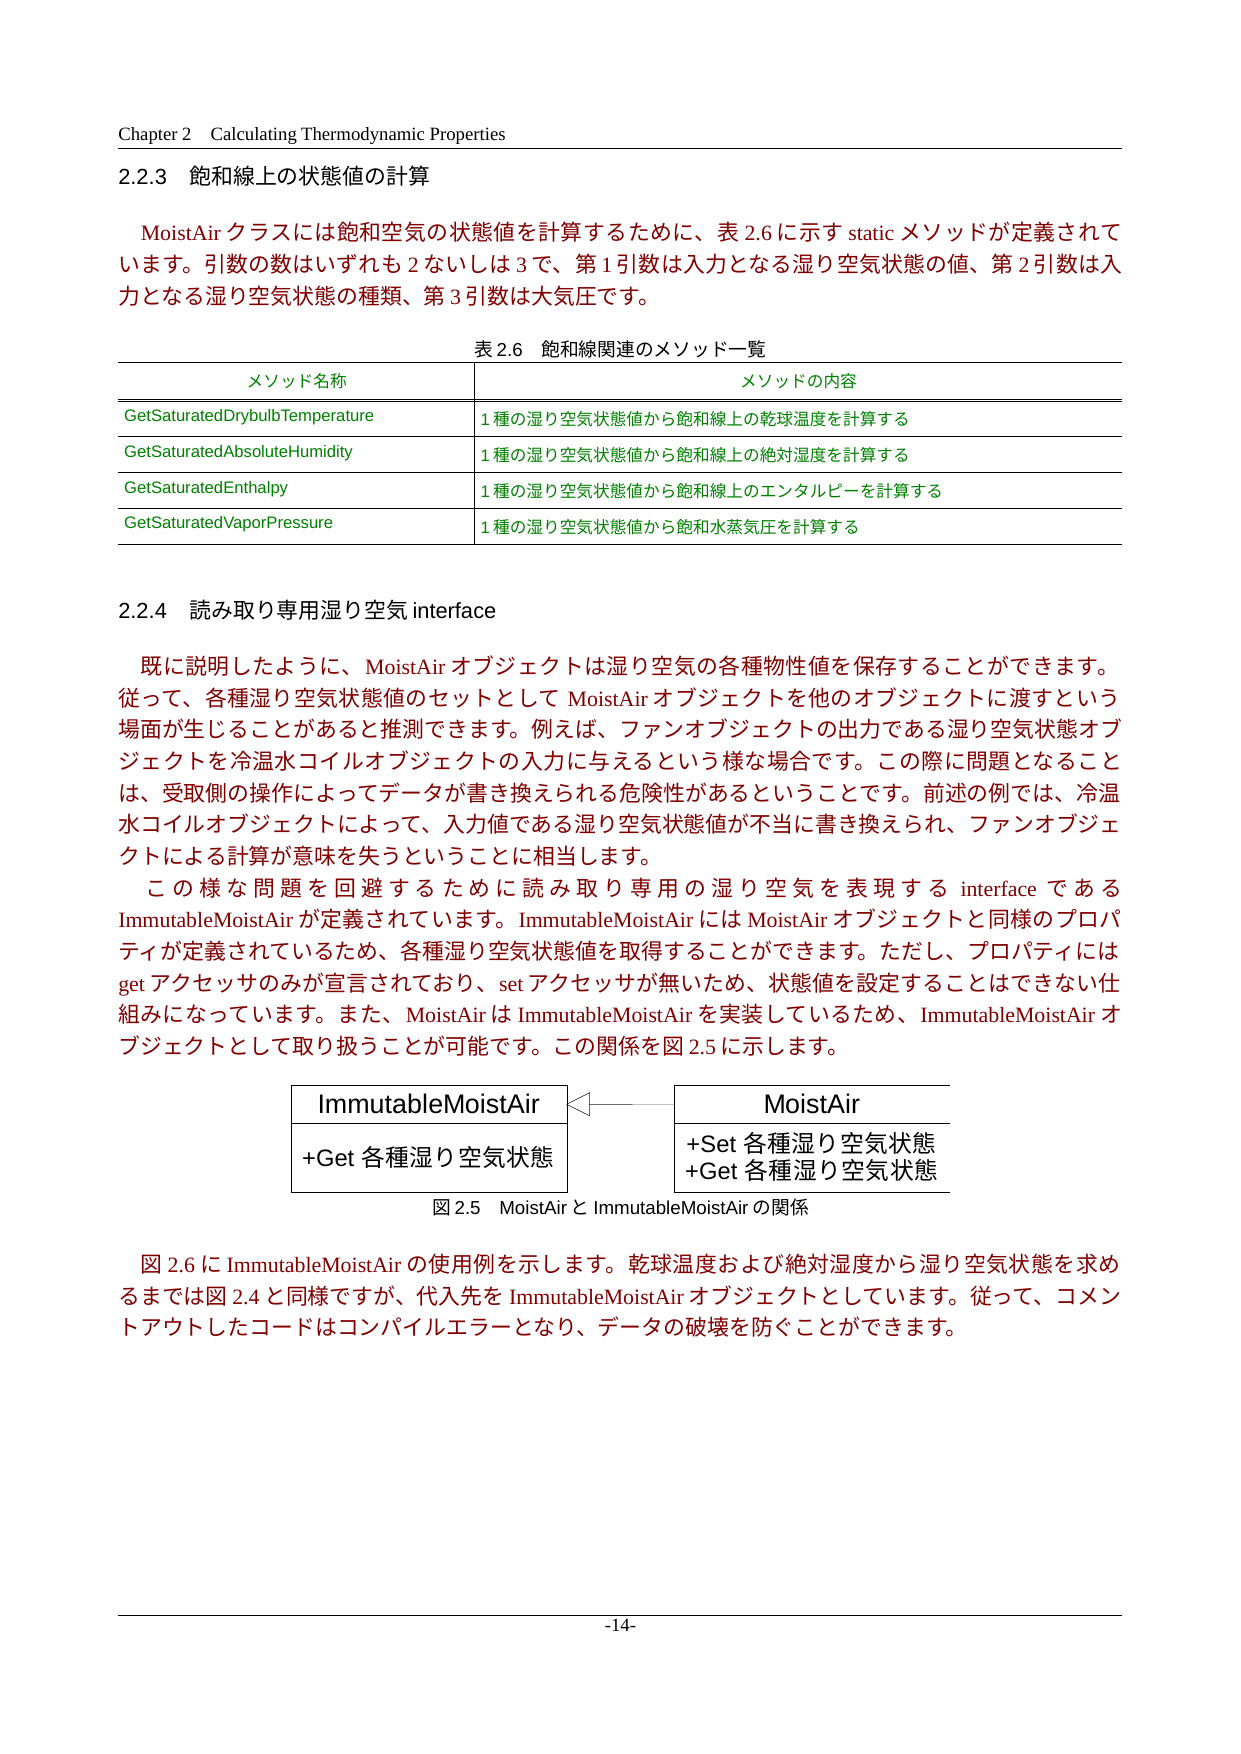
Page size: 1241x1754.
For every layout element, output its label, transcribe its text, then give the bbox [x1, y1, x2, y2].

table_cell 1種の湿り空気状態値から飽和水蒸気圧を計算する [475, 509, 1122, 543]
subtitle 飽和線上の状態値の計算 [118, 159, 1122, 191]
table_header メソッドの内容 [475, 363, 1122, 398]
table_cell 1種の湿り空気状態値から飽和線上の乾球温度を計算する [475, 402, 1122, 436]
table_cell GetSaturatedVaporPressure [118, 509, 474, 543]
text この様な問題を回避するために読み取り専用の湿り空気を表現するinterfaceであるImmutableMoistAirが定義されています。ImmutableMoistAirにはMoistAirオブジェクトと同様のプロパティが定義されているため、各種湿り空気状態値を取得することができます。ただし、プロパティにはgetアクセッサのみが宣言されており、setアクセッサが無いため、状態値を設定することはできない仕組みになっています。また、MoistAirはImmutableMoistAirを実装しているため、ImmutableMoistAirオブジェクトとして取り扱うことが可能です。この関係を図2.5に示します。 [118, 871, 1122, 1061]
text 図2.5 MoistAirとImmutableMoistAirの関係 [291, 1105, 950, 1220]
table_cell 1種の湿り空気状態値から飽和線上の絶対湿度を計算する [475, 437, 1122, 472]
text 既に説明したように、MoistAirオブジェクトは湿り空気の各種物性値を保存することができます。従って、各種湿り空気状態値のセットとしてMoistAirオブジェクトを他のオブジェクトに渡すという場面が生じることがあると推測できます。例えば、ファンオブジェクトの出力である湿り空気状態オブジェクトを冷温水コイルオブジェクトの入力に与えるという様な場合です。この際に問題となることは、受取側の操作によってデータが書き換えられる危険性があるということです。前述の例では、冷温水コイルオブジェクトによって、入力値である湿り空気状態値が不当に書き換えられ、ファンオブジェクトによる計算が意味を失うということに相当します。 [118, 649, 1122, 871]
table_cell GetSaturatedAbsoluteHumidity [118, 437, 474, 472]
table_cell 1種の湿り空気状態値から飽和線上のエンタルピーを計算する [475, 473, 1122, 508]
table_header メソッド名称 [118, 363, 474, 398]
text MoistAirクラスには飽和空気の状態値を計算するために、表2.6に示すstaticメソッドが定義されています。引数の数はいずれも2ないしは3で、第1引数は入力となる湿り空気状態の値、第2引数は入力となる湿り空気状態の種類、第3引数は大気圧です。 [118, 215, 1122, 310]
text 表2.6 飽和線関連のメソッド一覧 [118, 334, 1122, 362]
text [568, 1085, 673, 1104]
text 図2.6にImmutableMoistAirの使用例を示します。乾球温度および絶対湿度から湿り空気状態を求めるまでは図2.4と同様ですが、代入先をImmutableMoistAirオブジェクトとしています。従って、コメントアウトしたコードはコンパイルエラーとなり、データの破壊を防ぐことができます。 [118, 1247, 1122, 1342]
table_cell GetSaturatedDrybulbTemperature [118, 402, 474, 436]
table_cell GetSaturatedEnthalpy [118, 473, 474, 508]
subtitle 読み取り専用湿り空気interface [118, 593, 1122, 625]
